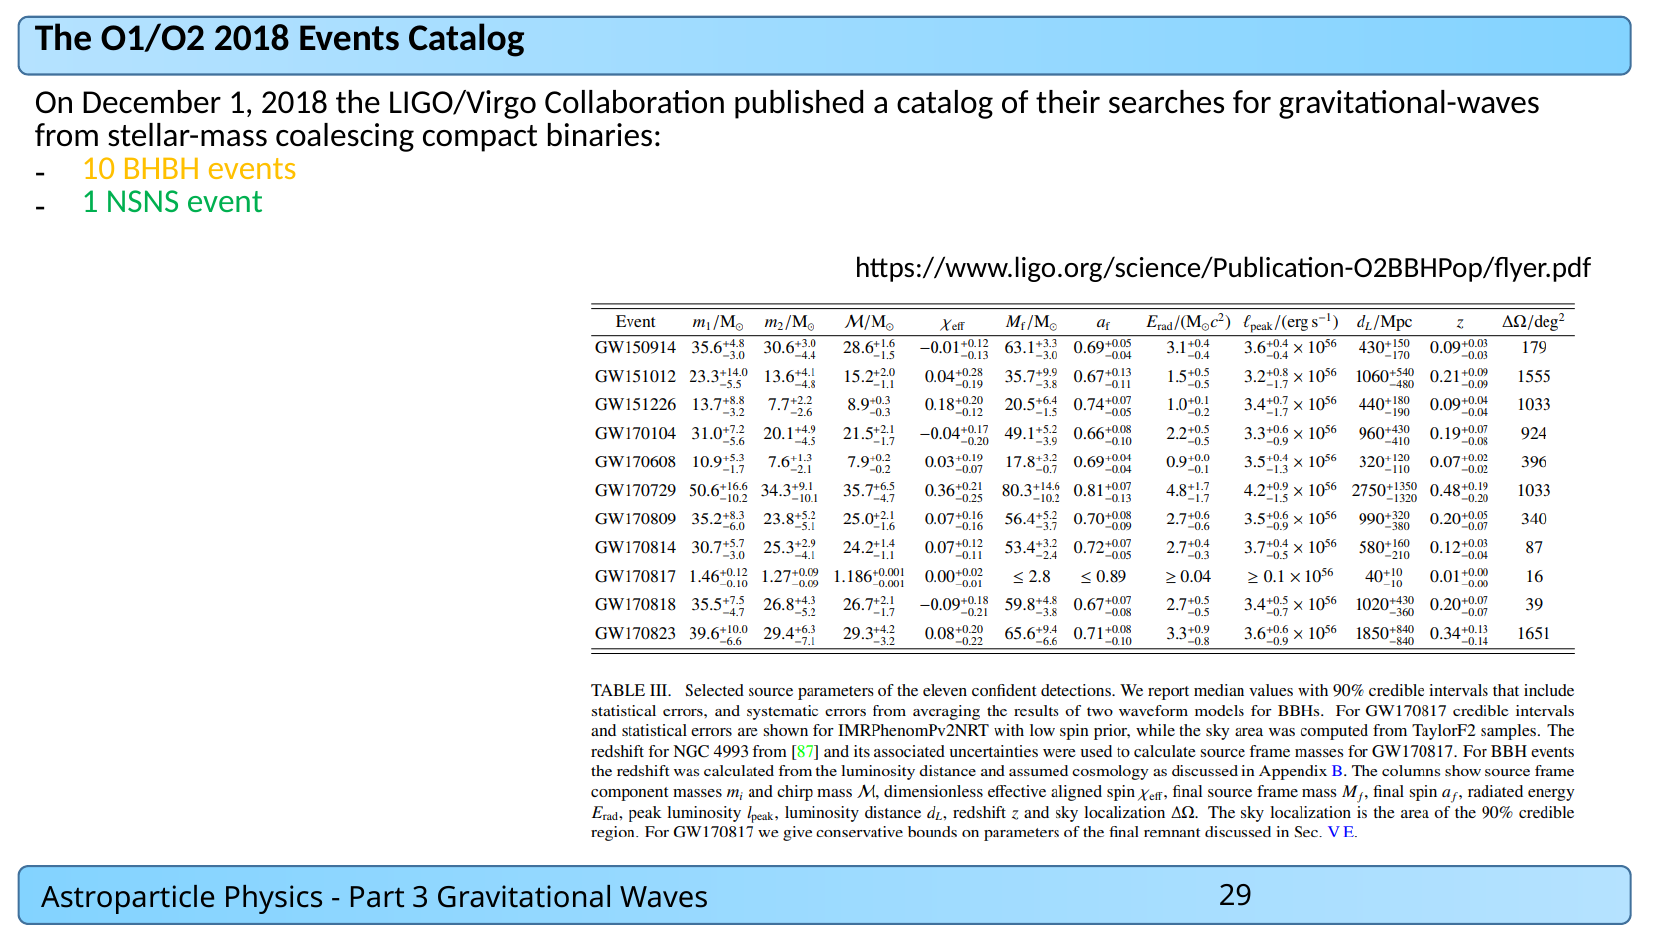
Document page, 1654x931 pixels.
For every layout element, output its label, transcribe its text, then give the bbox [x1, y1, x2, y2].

picture [570, 285, 1604, 849]
text_box Astroparticle Physics - Part 3 Gravitational Waves [40, 876, 939, 931]
text_box The O1/O2 2018 Events Catalog [19, 15, 1585, 76]
text_box https://www.ligo.org/science/Publication-O2BBHPop/flyer.pdf [840, 248, 1654, 292]
text_box On December 1, 2018 the LIGO/Virgo Collaboration published a catalog of their searches for gravitational-waves from stellar-mass coalescing compact binaries: 10 BHBH events 1 NSNS event [19, 80, 1616, 258]
text_box [1218, 873, 1604, 931]
